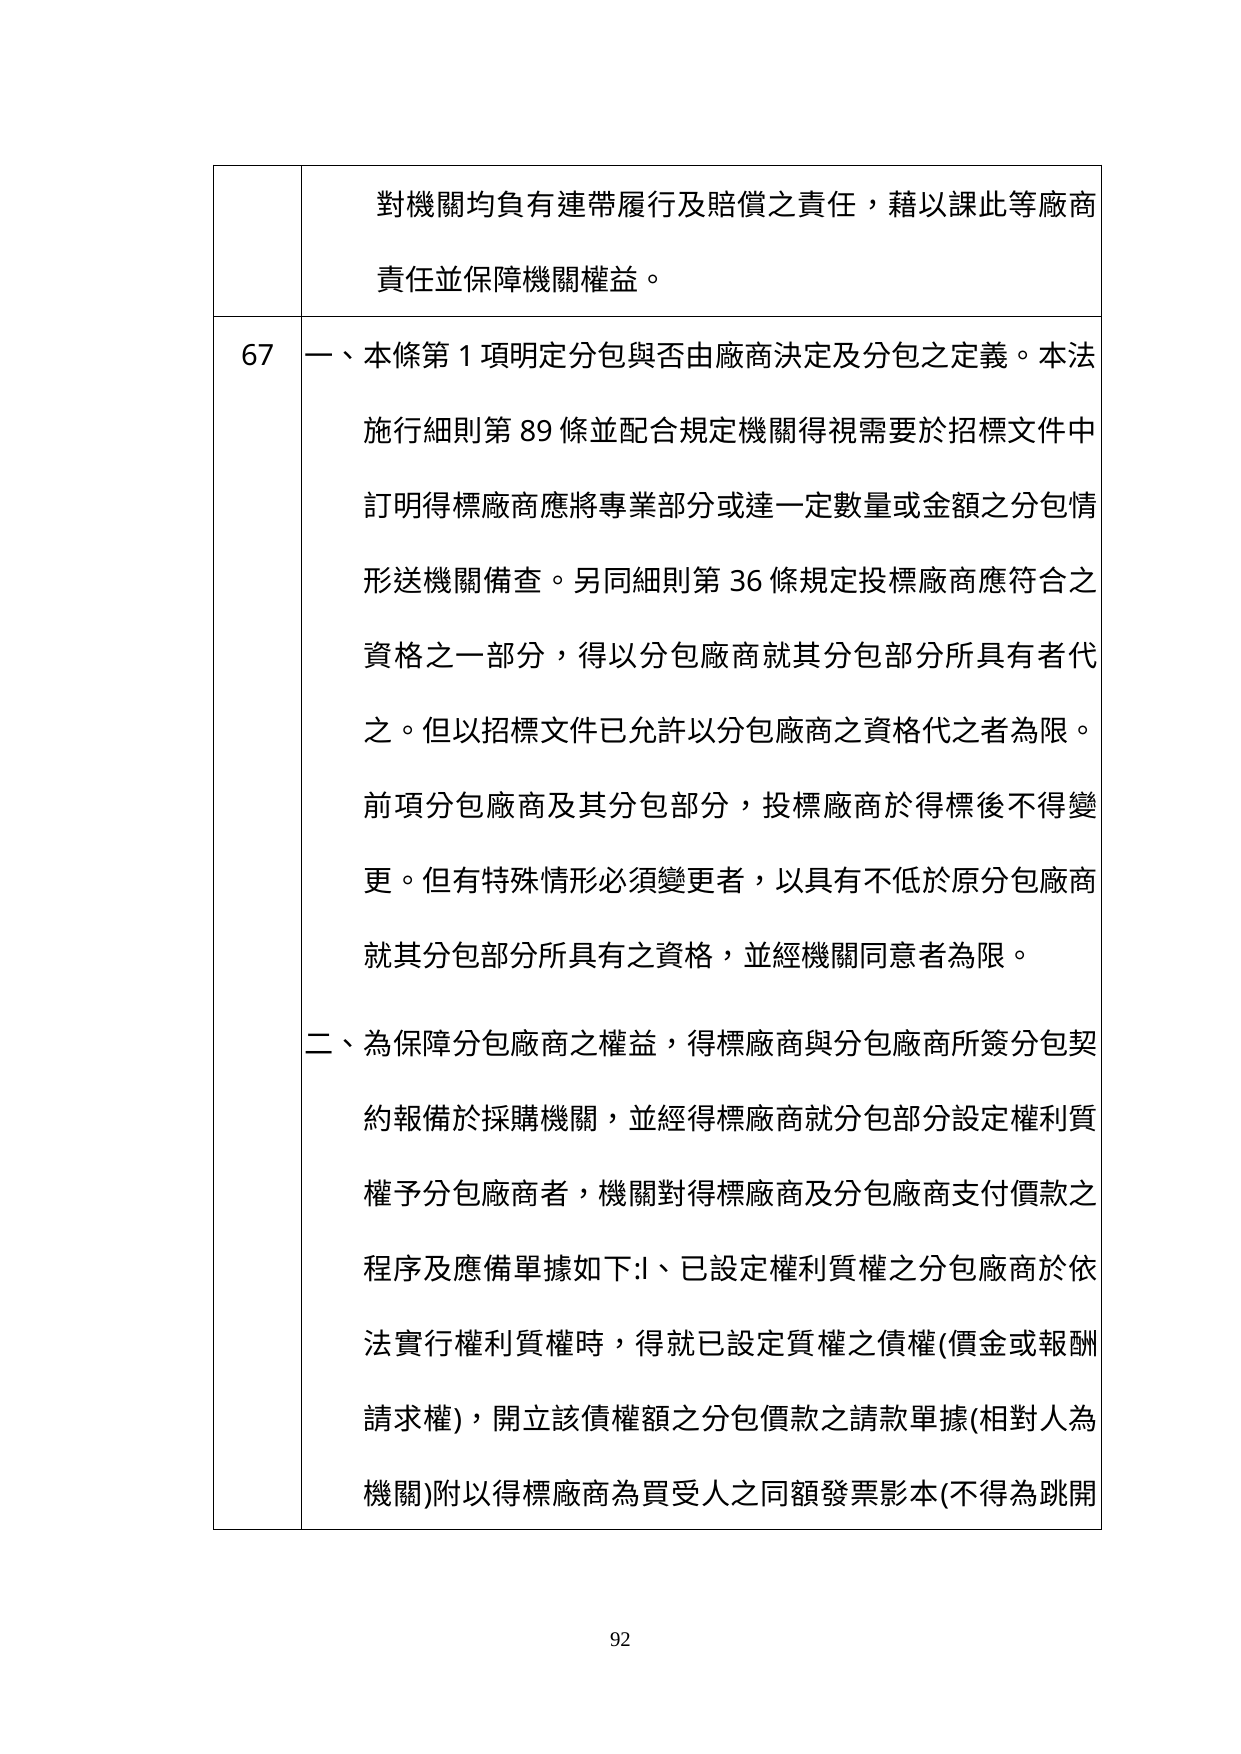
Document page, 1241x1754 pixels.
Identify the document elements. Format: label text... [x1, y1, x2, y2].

table_cell 對機關均負有連帶履行及賠償之責任，藉以課此等廠商責任並保障機關權益。 [302, 166, 1101, 316]
table_cell 一、本條第1項明定分包與否由廠商決定及分包之定義。本法施行細則第89條並配合規定機關得視需要於招標文件中訂明得標廠商應將專業部分或達一定數量或金額之分包情形送機關備查。另同細則第36條規定投標廠商應符合之資格之一部分，得以分包廠商就其分包部分所具有者代之。但以招標文件已允許以分包廠商之資格代之者為限。前項分包廠商及其分包部分，投標廠商於得標後不得變更。但有特殊情形必須變更者，以具有不低於原分包廠商就其分包部分所具有之資格，並經機關同意者為限。 為保障分包廠商之權益，得標廠商與分包廠商所簽分包契約報備於採購機關，並經得標廠商就分包部分設定權利質權予分包廠商者，機關對得標廠商及分包廠商支付價款之程序及應備單據如下:l、已設定權利質權之分包廠商於依法實行權利質權時，得就已設定質權之債權(價金或報酬請求權)，開立該債權額之分包價款之請款單據(相對人為機關)附以得標廠商為買受人之同額發票影本(不得為跳開 [302, 317, 1101, 1529]
table_cell 67 [214, 317, 301, 1529]
table_cell [214, 166, 301, 316]
